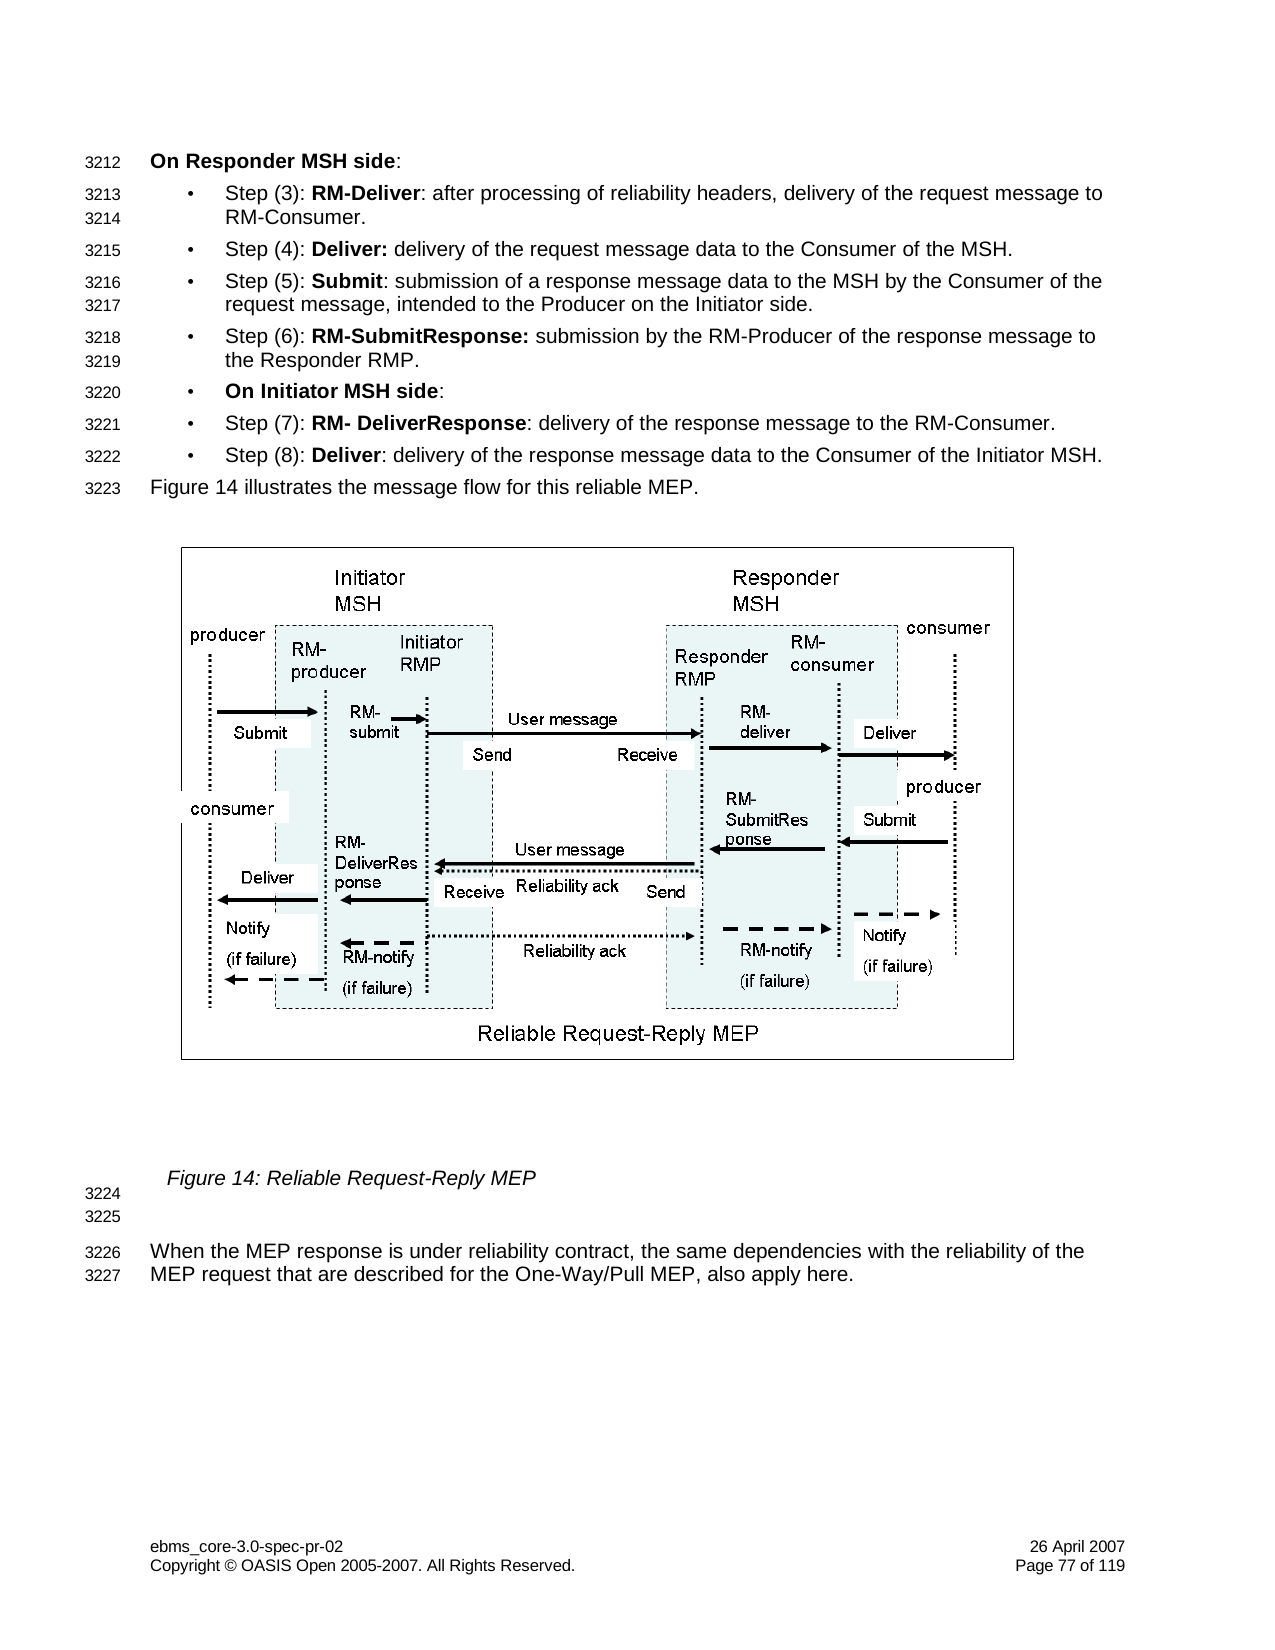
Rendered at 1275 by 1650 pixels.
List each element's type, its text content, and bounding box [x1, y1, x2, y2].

text When the MEP response is under reliability contract, the same dependencies with the reliability of the MEP request that are described for the One-Way/Pull MEP, also apply here. [150, 1239, 1125, 1286]
list Step (4): Deliver: delivery of the request message data to the Consumer of the MSH. [187, 237, 1125, 261]
picture [166, 516, 1034, 1167]
text Figure 14 illustrates the message flow for this reliable MEP. [150, 476, 1125, 499]
list Step (3): RM-Deliver: after processing of reliability headers, delivery of the request message to RM-Consumer. [187, 182, 1125, 229]
list On Initiator MSH side: [187, 380, 1125, 403]
list Step (5): Submit: submission of a response message data to the MSH by the Consumer of the request message, intended to the Producer on the Initiator side. [187, 269, 1125, 316]
list Step (7): RM- DeliverResponse: delivery of the response message to the RM-Consumer. [187, 412, 1125, 435]
text On Responder MSH side: [150, 150, 1125, 173]
list Step (8): Deliver: delivery of the response message data to the Consumer of the Initiator MSH. [187, 444, 1125, 467]
list Step (6): RM-SubmitResponse: submission by the RM-Producer of the response message to the Responder RMP. [187, 324, 1125, 372]
subtitle Figure 14: Reliable Request-Reply MEP [167, 1167, 1033, 1190]
